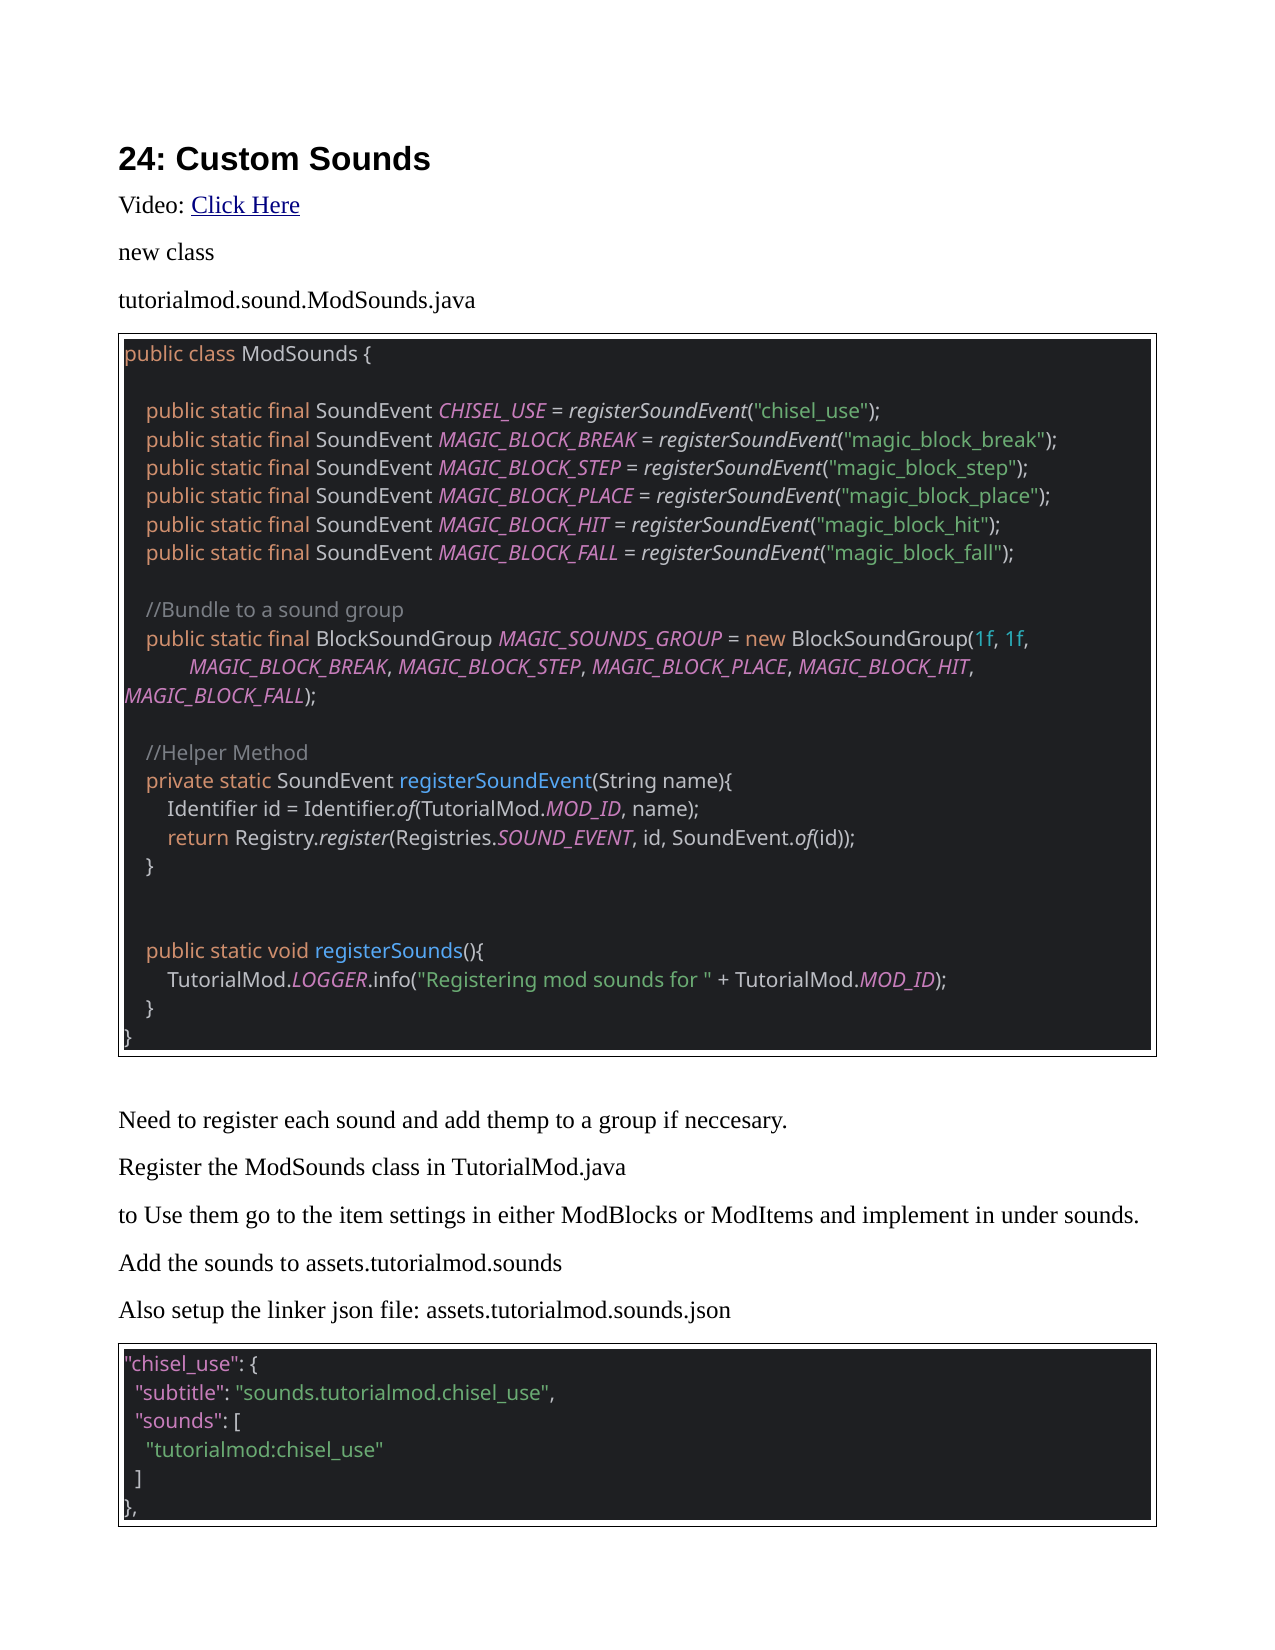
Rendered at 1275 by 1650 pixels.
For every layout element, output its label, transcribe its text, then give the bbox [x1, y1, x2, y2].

text Also setup the linker json file: assets.tutorialmod.sounds.json [118, 1295, 1157, 1324]
text new class [118, 237, 1157, 266]
text tutorialmod.sound.ModSounds.java [118, 285, 1157, 314]
text Need to register each sound and add themp to a group if neccesary. [118, 1105, 1157, 1133]
table_header public class ModSounds { public static final SoundEvent CHISEL_USE = registerSoundEvent("chisel_use"); public static final SoundEvent MAGIC_BLOCK_BREAK = registerSoundEvent("magic_block_break"); public static final SoundEvent MAGIC_BLOCK_STEP = registerSoundEvent("magic_block_step"); public static final SoundEvent MAGIC_BLOCK_PLACE = registerSoundEvent("magic_block_place"); public static final SoundEvent MAGIC_BLOCK_HIT = registerSoundEvent("magic_block_hit"); public static final SoundEvent MAGIC_BLOCK_FALL = registerSoundEvent("magic_block_fall"); //Bundle to a sound group public static final BlockSoundGroup MAGIC_SOUNDS_GROUP = new BlockSoundGroup(1f, 1f, MAGIC_BLOCK_BREAK, MAGIC_BLOCK_STEP, MAGIC_BLOCK_PLACE, MAGIC_BLOCK_HIT, MAGIC_BLOCK_FALL); //Helper Method private static SoundEvent registerSoundEvent(String name){ Identifier id = Identifier.of(TutorialMod.MOD_ID, name); return Registry.register(Registries.SOUND_EVENT, id, SoundEvent.of(id)); } public static void registerSounds(){ TutorialMod.LOGGER.info("Registering mod sounds for " + TutorialMod.MOD_ID); } } [119, 334, 1156, 1056]
text Video: Click Here [118, 190, 1157, 219]
text to Use them go to the item settings in either ModBlocks or ModItems and implement in under sounds. [118, 1200, 1157, 1229]
subtitle 24: Custom Sounds [118, 139, 1157, 177]
table_header "chisel_use": { "subtitle": "sounds.tutorialmod.chisel_use", "sounds": [ "tutorialmod:chisel_use" ] }, [119, 1344, 1156, 1526]
text Register the ModSounds class in TutorialMod.java [118, 1152, 1157, 1181]
text Add the sounds to assets.tutorialmod.sounds [118, 1248, 1157, 1276]
